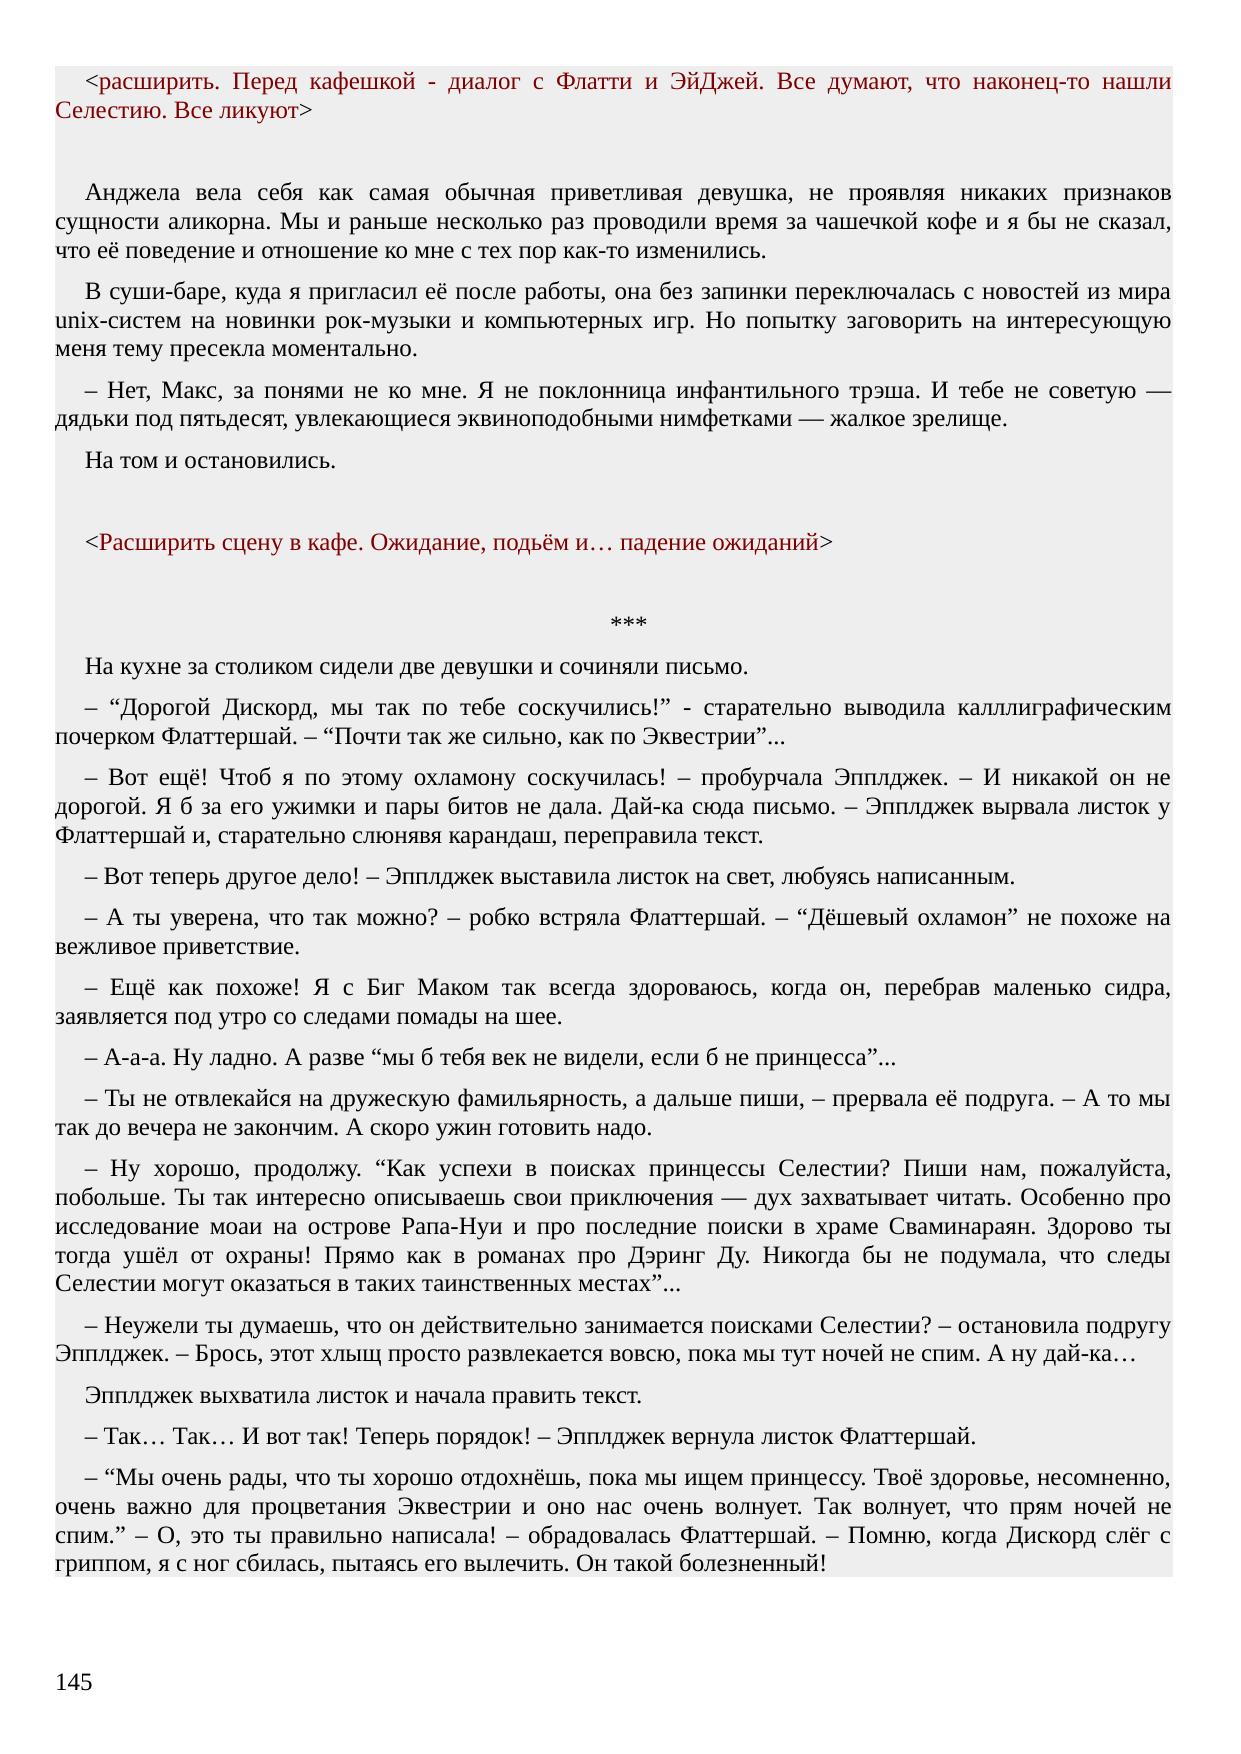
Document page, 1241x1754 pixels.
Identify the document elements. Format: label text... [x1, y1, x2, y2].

text – А-а-а. Ну ладно. А разве “мы б тебя век не видели, если б не принцесса”... [55, 1042, 1173, 1071]
text *** [55, 610, 1173, 638]
text – Нет, Макс, за понями не ко мне. Я не поклонница инфантильного трэша. И тебе не советую — дядьки под пятьдесят, увлекающиеся эквиноподобными нимфетками — жалкое зрелище. [55, 375, 1173, 432]
text <расширить. Перед кафешкой - диалог с Флатти и ЭйДжей. Все думают, что наконец-то нашли Селестию. Все ликуют> [55, 66, 1173, 123]
text В суши-баре, куда я пригласил её после работы, она без запинки переключалась с новостей из мира unix-систем на новинки рок-музыки и компьютерных игр. Но попытку заговорить на интересующую меня тему пресекла моментально. [55, 276, 1173, 362]
text – Вот теперь другое дело! – Эпплджек выставила листок на свет, любуясь написанным. [55, 861, 1173, 890]
text – Ещё как похоже! Я с Биг Маком так всегда здороваюсь, когда он, перебрав маленько сидра, заявляется под утро со следами помады на шее. [55, 972, 1173, 1030]
text Эпплджек выхватила листок и начала править текст. [55, 1380, 1173, 1408]
text – Ты не отвлекайся на дружескую фамильярность, а дальше пиши, – прервала её подруга. – А то мы так до вечера не закончим. А скоро ужин готовить надо. [55, 1083, 1173, 1141]
text – Вот ещё! Чтоб я по этому охламону соскучилась! – пробурчала Эпплджек. – И никакой он не дорогой. Я б за его ужимки и пары битов не дала. Дай-ка сюда письмо. – Эпплджек вырвала листок у Флаттершай и, старательно слюнявя карандаш, переправила текст. [55, 762, 1173, 848]
text – “Дорогой Дискорд, мы так по тебе соскучились!” - старательно выводила калллиграфическим почерком Флаттершай. – “Почти так же сильно, как по Эквестрии”... [55, 692, 1173, 750]
text – Ну хорошо, продолжу. “Как успехи в поисках принцессы Селестии? Пиши нам, пожалуйста, побольше. Ты так интересно описываешь свои приключения — дух захватывает читать. Особенно про исследование моаи на острове Рапа-Нуи и про последние поиски в храме Сваминараян. Здорово ты тогда ушёл от охраны! Прямо как в романах про Дэринг Ду. Никогда бы не подумала, что следы Селестии могут оказаться в таких таинственных местах”... [55, 1153, 1173, 1297]
text – “Мы очень рады, что ты хорошо отдохнёшь, пока мы ищем принцессу. Твоё здоровье, несомненно, очень важно для процветания Эквестрии и оно нас очень волнует. Так волнует, что прям ночей не спим.” – О, это ты правильно написала! – обрадовалась Флаттершай. – Помню, когда Дискорд слёг с гриппом, я с ног сбилась, пытаясь его вылечить. Он такой болезненный! [55, 1462, 1173, 1577]
text – А ты уверена, что так можно? – робко встряла Флаттершай. – “Дёшевый охламон” не похоже на вежливое приветствие. [55, 902, 1173, 960]
text <Расширить сцену в кафе. Ожидание, подьём и… падение ожиданий> [55, 527, 1173, 556]
text – Неужели ты думаешь, что он действительно занимается поисками Селестии? – остановила подругу Эпплджек. – Брось, этот хлыщ просто развлекается вовсю, пока мы тут ночей не спим. А ну дай-ка… [55, 1310, 1173, 1367]
text – Так… Так… И вот так! Теперь порядок! – Эпплджек вернула листок Флаттершай. [55, 1421, 1173, 1450]
text На кухне за столиком сидели две девушки и сочиняли письмо. [55, 651, 1173, 680]
text Анджела вела себя как самая обычная приветливая девушка, не проявляя никаких признаков сущности аликорна. Мы и раньше несколько раз проводили время за чашечкой кофе и я бы не сказал, что её поведение и отношение ко мне с тех пор как-то изменились. [55, 177, 1173, 263]
text На том и остановились. [55, 445, 1173, 473]
